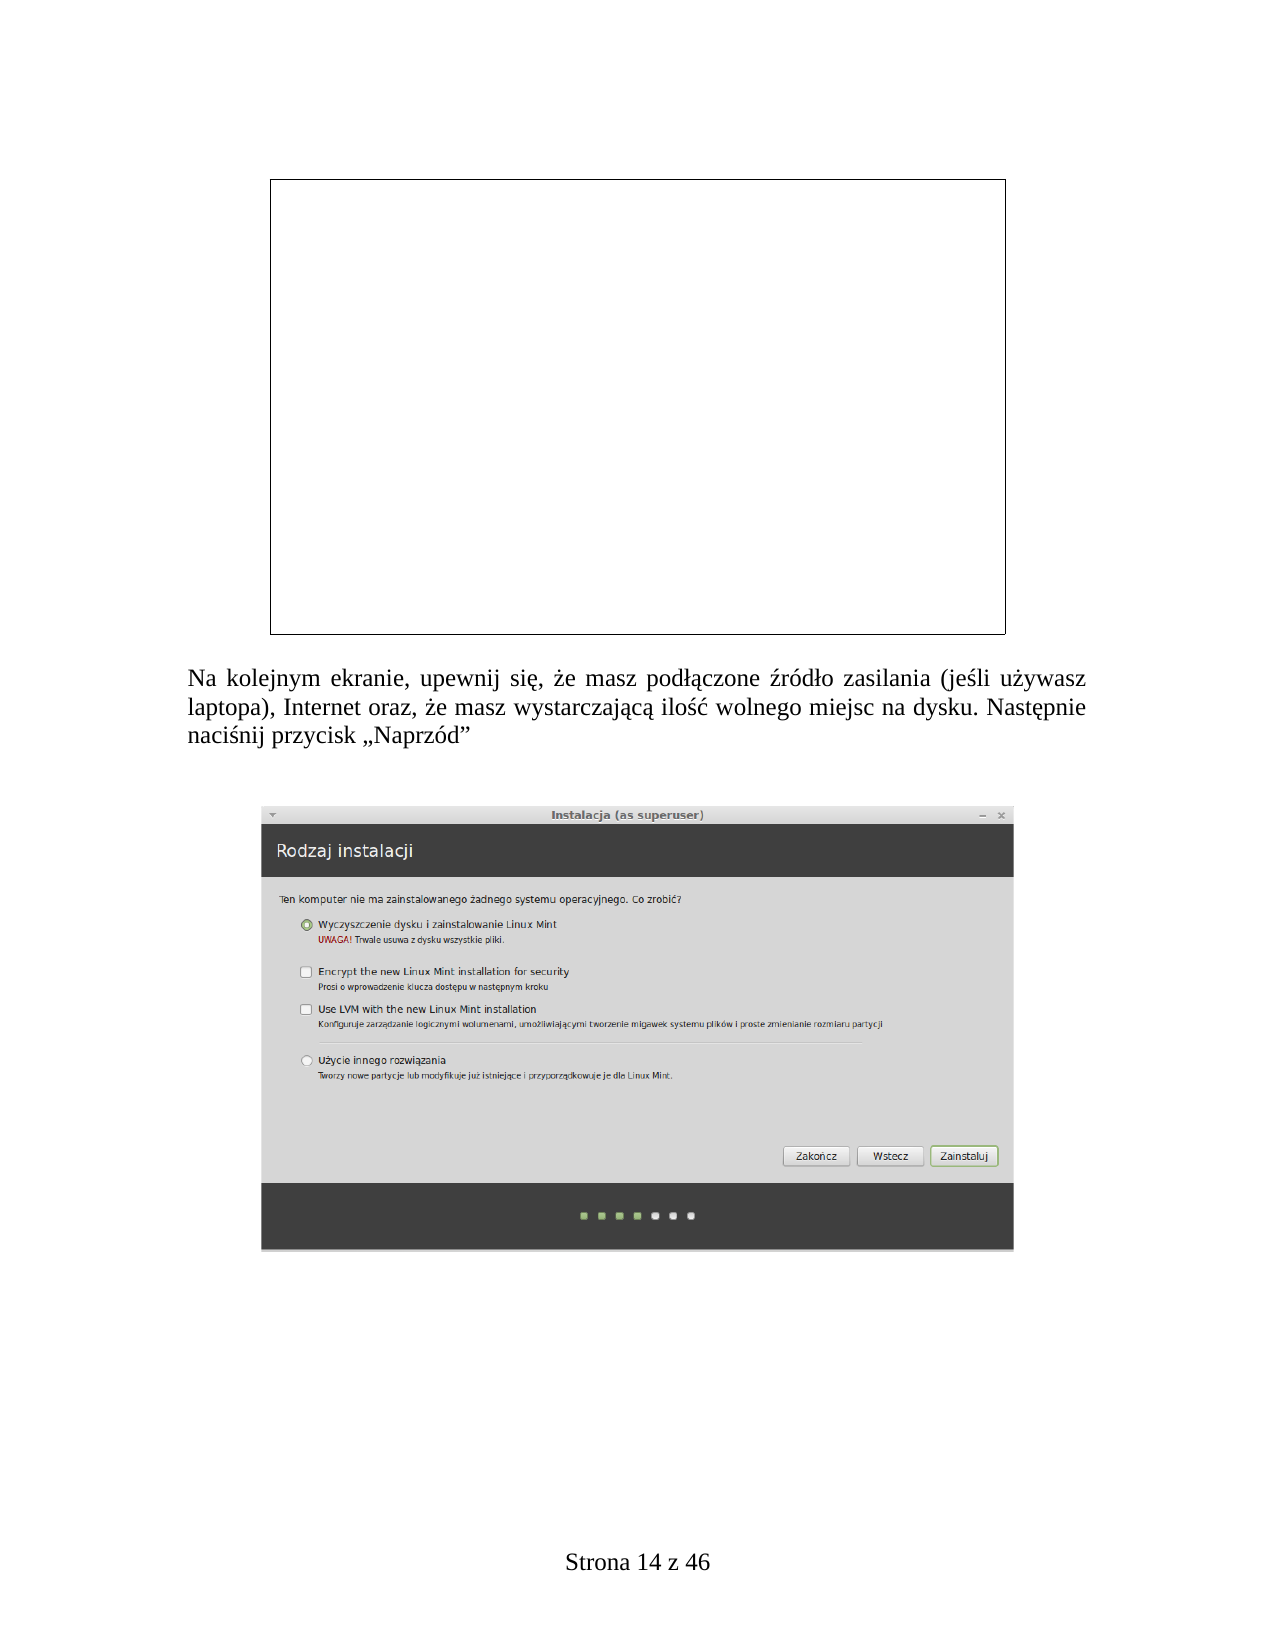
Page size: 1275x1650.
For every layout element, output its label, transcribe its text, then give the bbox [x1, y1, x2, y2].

text Na kolejnym ekranie, upewnij się, że masz podłączone źródło zasilania (jeśli używasz laptopa), Internet oraz, że masz wystarczającą ilość wolnego miejsc na dysku. Następnie naciśnij przycisk „Naprzód” [187, 663, 1087, 749]
picture [261, 806, 1014, 1252]
